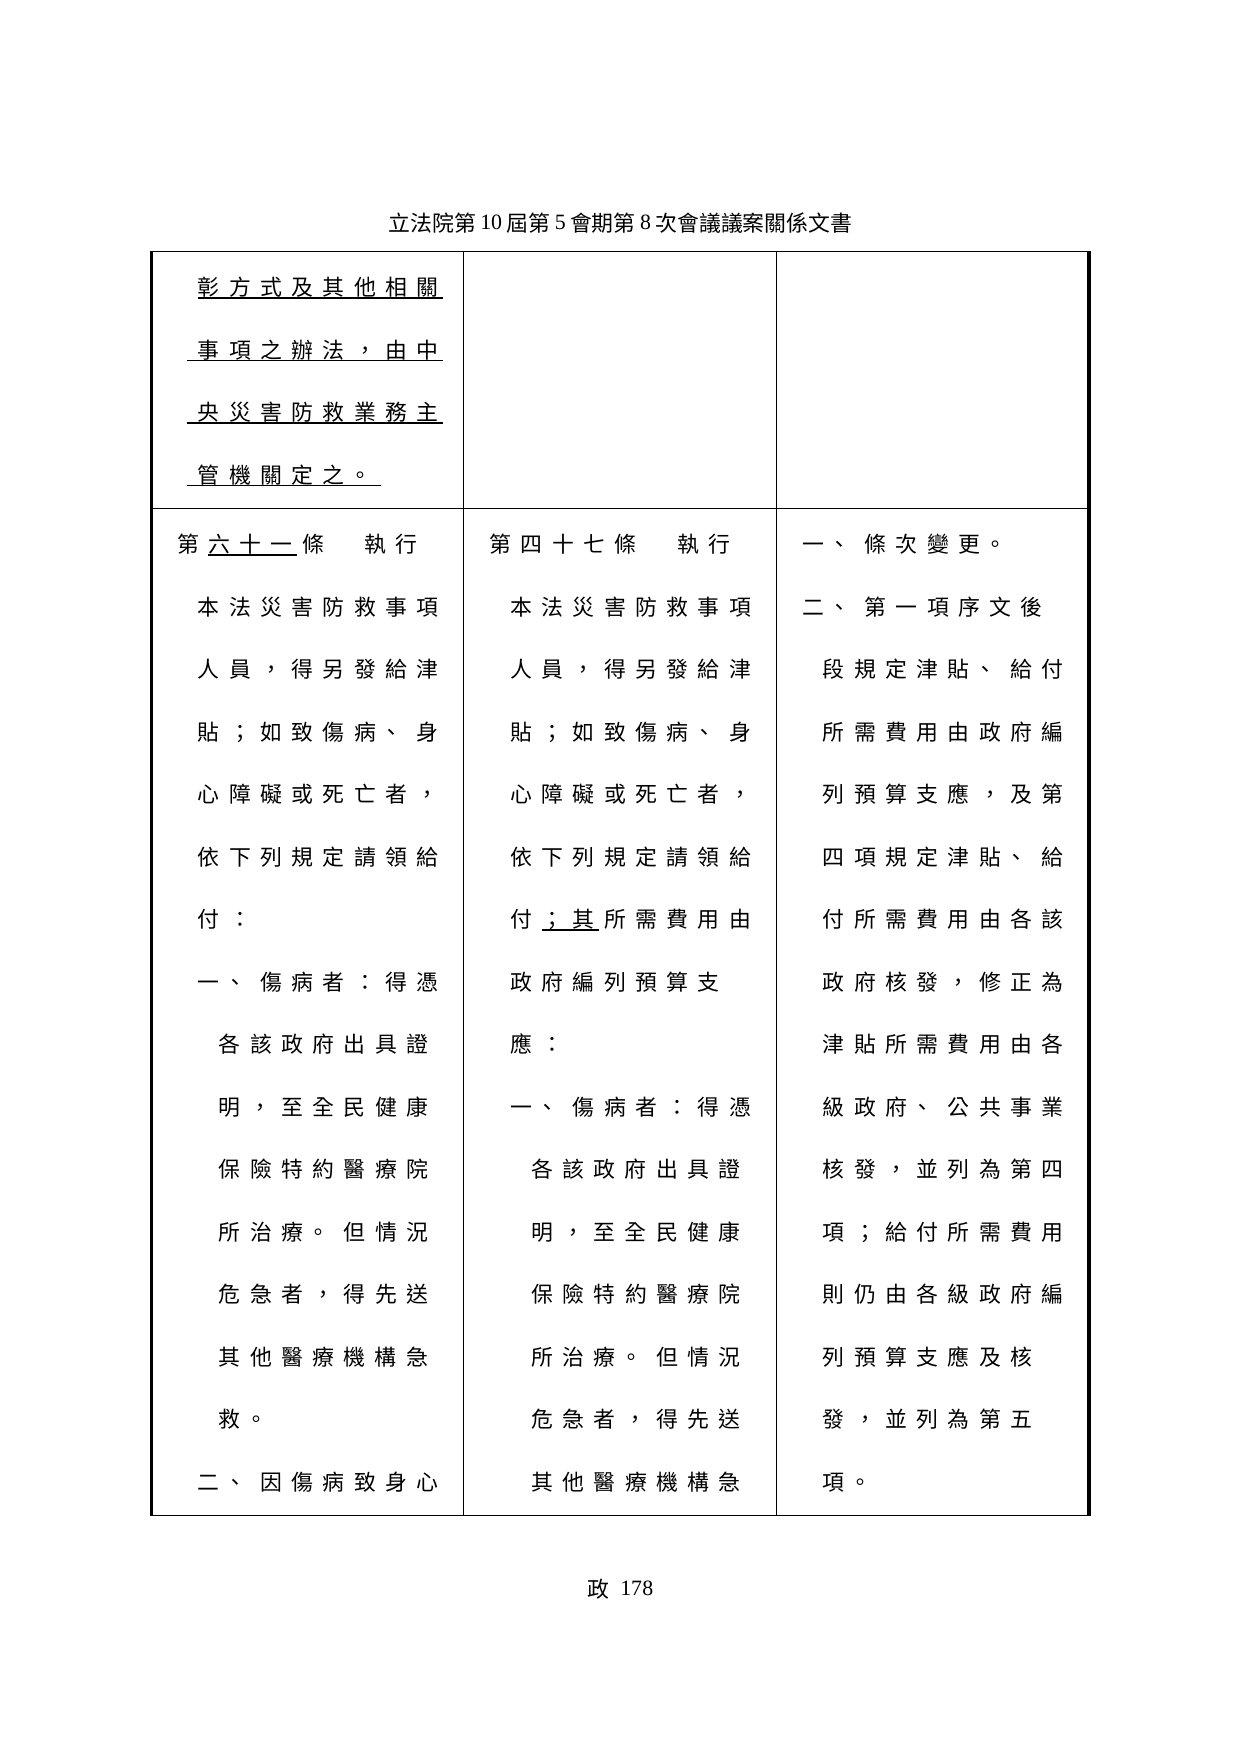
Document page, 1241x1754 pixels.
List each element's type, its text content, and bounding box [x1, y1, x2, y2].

table_cell 一、條次變更。 二、第一項序文後段規定津貼、給付所需費用由政府編列預算支應，及第四項規定津貼、給付所需費用由各該政府核發，修正為津貼所需費用由各級政府、公共事業核發，並列為第四項；給付所需費用則仍由各級政府編列預算支應及核發，並列為第五項。 [777, 509, 1087, 1514]
table_cell [777, 252, 1087, 508]
table_cell [464, 252, 776, 508]
table_cell 第四十七條 執行本法災害防救事項人員，得另發給津貼；如致傷病、身心障礙或死亡者，依下列規定請領給付；其所需費用由政府編列預算支應： 一、傷病者：得憑各該政府出具證明，至全民健康保險特約醫療院所治療。但情況危急者，得先送其他醫療機構急 [464, 509, 776, 1514]
table_cell 彰方式及其他相關事項之辦法，由中央災害防救業務主管機關定之。 [153, 252, 463, 508]
table_cell 第六十一條 執行本法災害防救事項人員，得另發給津貼；如致傷病、身心障礙或死亡者，依下列規定請領給付： 一、傷病者：得憑各該政府出具證明，至全民健康保險特約醫療院所治療。但情況危急者，得先送其他醫療機構急救。 二、因傷病致身心 [153, 509, 463, 1514]
